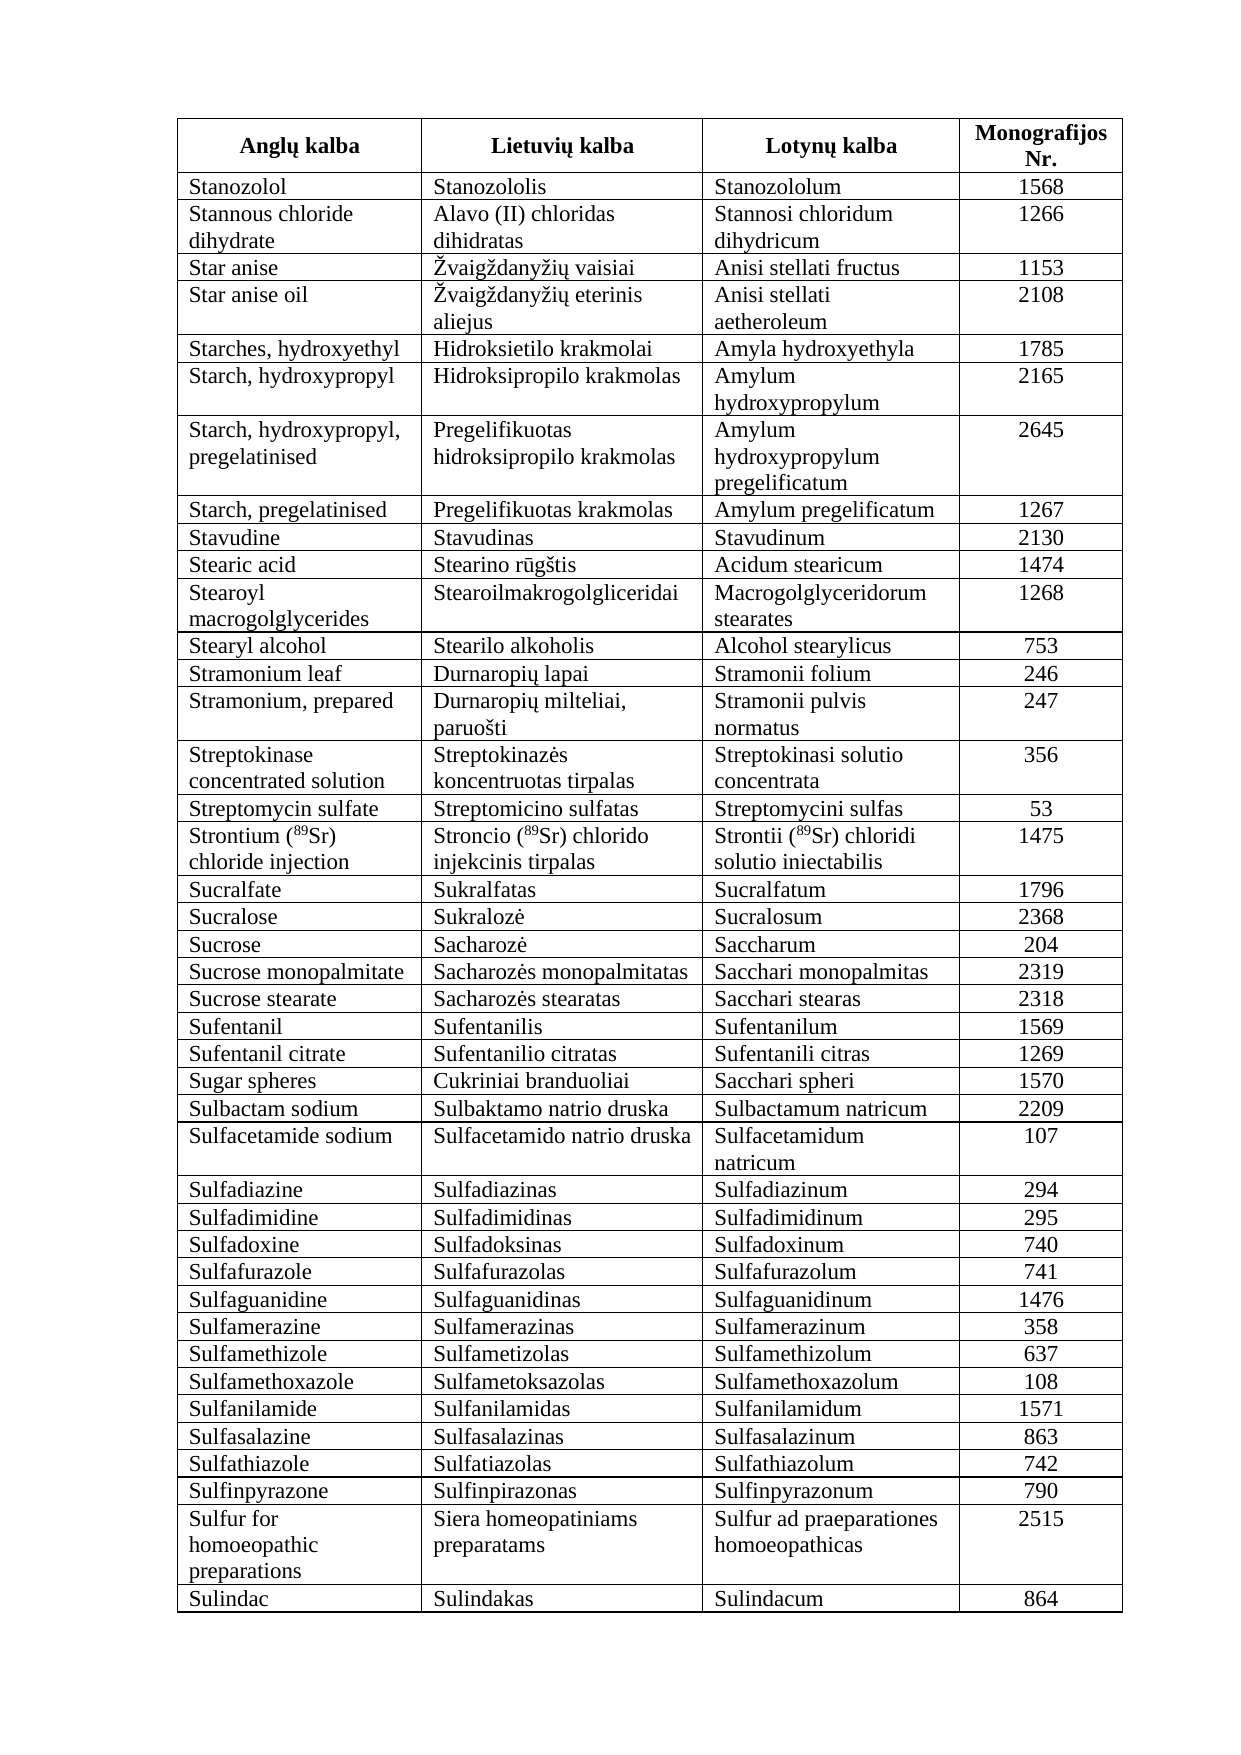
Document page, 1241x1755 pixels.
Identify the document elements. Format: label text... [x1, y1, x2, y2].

table_cell Sulfaguanidine [178, 1286, 421, 1312]
table_cell 1569 [960, 1013, 1122, 1039]
table_cell Stearoilmakrogolgliceridai [422, 579, 702, 631]
table_header Lietuvių kalba [422, 119, 702, 172]
table_cell Acidum stearicum [703, 551, 959, 578]
table_cell Durnaropių lapai [422, 660, 702, 686]
table_cell Streptokinasi solutio concentrata [703, 741, 959, 794]
table_cell 1476 [960, 1286, 1122, 1312]
table_cell Streptomycin sulfate [178, 795, 421, 821]
table_cell Sufentanil citrate [178, 1040, 421, 1067]
table_cell Stavudinum [703, 524, 959, 550]
table_cell Sulfur for homoeopathic preparations [178, 1505, 421, 1584]
table_cell Alcohol stearylicus [703, 633, 959, 659]
table_cell Starch, pregelatinised [178, 496, 421, 523]
table_cell Anisi stellati aetheroleum [703, 281, 959, 334]
table_cell 2368 [960, 903, 1122, 929]
table_cell Pregelifikuotas krakmolas [422, 496, 702, 523]
table_cell Sulfasalazinum [703, 1423, 959, 1449]
table_cell 864 [960, 1585, 1122, 1611]
table_cell 741 [960, 1258, 1122, 1285]
table_cell Amylum pregelificatum [703, 496, 959, 523]
table_cell 1153 [960, 254, 1122, 280]
table_cell 1268 [960, 579, 1122, 631]
table_cell Sulfadoxine [178, 1231, 421, 1257]
table_cell 1571 [960, 1395, 1122, 1422]
table_cell Stearino rūgštis [422, 551, 702, 578]
table_cell 740 [960, 1231, 1122, 1257]
table_cell Sulfamerazine [178, 1313, 421, 1339]
table_cell 107 [960, 1123, 1122, 1175]
table_cell Sulfametizolas [422, 1341, 702, 1367]
table_cell Sulfamerazinum [703, 1313, 959, 1339]
table_cell Sucralfatum [703, 876, 959, 902]
table_cell 2108 [960, 281, 1122, 334]
table_cell 863 [960, 1423, 1122, 1449]
table_cell Stramonium leaf [178, 660, 421, 686]
table_cell Stramonii pulvis normatus [703, 687, 959, 740]
table_cell Sulfadimidinas [422, 1204, 702, 1230]
table_cell Sulfamethizolum [703, 1341, 959, 1367]
table_cell Sufentanilio citratas [422, 1040, 702, 1067]
table_cell Sulfasalazinas [422, 1423, 702, 1449]
table_cell Starch, hydroxypropyl, pregelatinised [178, 416, 421, 495]
table_cell Sulfamethizole [178, 1341, 421, 1367]
table_cell Sulindakas [422, 1585, 702, 1611]
table_cell 1475 [960, 822, 1122, 875]
table_cell Stannosi chloridum dihydricum [703, 200, 959, 253]
table_cell 2318 [960, 985, 1122, 1012]
table_header Monografijos Nr. [960, 119, 1122, 172]
table_cell Sulfamethoxazolum [703, 1368, 959, 1394]
table_cell Sulfadimidine [178, 1204, 421, 1230]
table_cell Sulfadoksinas [422, 1231, 702, 1257]
table_cell Sufentanili citras [703, 1040, 959, 1067]
table_cell 294 [960, 1176, 1122, 1202]
table_cell Sucrose stearate [178, 985, 421, 1012]
table_cell Sulfinpirazonas [422, 1478, 702, 1504]
table_cell Stearoyl macrogolglycerides [178, 579, 421, 631]
table_cell Sucrose [178, 931, 421, 957]
table_cell 1785 [960, 335, 1122, 362]
table_cell Sulfadiazinum [703, 1176, 959, 1202]
table_cell 246 [960, 660, 1122, 686]
table_cell Stearilo alkoholis [422, 633, 702, 659]
table_cell Cukriniai branduoliai [422, 1068, 702, 1094]
table_cell Star anise [178, 254, 421, 280]
table_cell Sacchari monopalmitas [703, 958, 959, 984]
table_cell Sulfafurazole [178, 1258, 421, 1285]
table_cell Hidroksipropilo krakmolas [422, 363, 702, 415]
table_cell Sucralose [178, 903, 421, 929]
table_cell Stramonium, prepared [178, 687, 421, 740]
table_cell 1796 [960, 876, 1122, 902]
table_cell Stanozololum [703, 173, 959, 199]
table_cell 1269 [960, 1040, 1122, 1067]
table_cell Sulfacetamidum natricum [703, 1123, 959, 1175]
table_cell Sufentanil [178, 1013, 421, 1039]
table_cell 53 [960, 795, 1122, 821]
table_cell Sulfasalazine [178, 1423, 421, 1449]
table_cell Sukralfatas [422, 876, 702, 902]
table_cell Amyla hydroxyethyla [703, 335, 959, 362]
table_cell Streptokinase concentrated solution [178, 741, 421, 794]
table_cell Stavudinas [422, 524, 702, 550]
table_cell Sulindac [178, 1585, 421, 1611]
table_cell 1474 [960, 551, 1122, 578]
table_cell Strontium (89Sr) chloride injection [178, 822, 421, 875]
table_header Lotynų kalba [703, 119, 959, 172]
table_cell 2319 [960, 958, 1122, 984]
table_cell Stroncio (89Sr) chlorido injekcinis tirpalas [422, 822, 702, 875]
table_cell Sulfinpyrazone [178, 1478, 421, 1504]
table_cell 204 [960, 931, 1122, 957]
table_cell Sucralosum [703, 903, 959, 929]
table_cell Sulfanilamidum [703, 1395, 959, 1422]
table_cell Stearic acid [178, 551, 421, 578]
table_cell 356 [960, 741, 1122, 794]
table_cell Sulbactam sodium [178, 1095, 421, 1121]
table_cell 1570 [960, 1068, 1122, 1094]
table_cell Sulfadiazine [178, 1176, 421, 1202]
table_cell Amylum hydroxypropylum pregelificatum [703, 416, 959, 495]
table_cell Sukralozė [422, 903, 702, 929]
table_cell Sulfathiazolum [703, 1450, 959, 1476]
table_cell Streptomycini sulfas [703, 795, 959, 821]
table_cell Sacharozės stearatas [422, 985, 702, 1012]
table_cell Sulfafurazolas [422, 1258, 702, 1285]
table_cell Sulfametoksazolas [422, 1368, 702, 1394]
table_cell Žvaigždanyžių vaisiai [422, 254, 702, 280]
table_cell 2645 [960, 416, 1122, 495]
table_cell Sufentanilis [422, 1013, 702, 1039]
table_cell 2165 [960, 363, 1122, 415]
table_cell Siera homeopatiniams preparatams [422, 1505, 702, 1584]
table_cell Sulbactamum natricum [703, 1095, 959, 1121]
table_cell Star anise oil [178, 281, 421, 334]
table_cell Sugar spheres [178, 1068, 421, 1094]
table_cell Sulfafurazolum [703, 1258, 959, 1285]
table_cell Sacharozė [422, 931, 702, 957]
table_cell Sulfaguanidinas [422, 1286, 702, 1312]
table_cell 2130 [960, 524, 1122, 550]
table_cell Sacharozės monopalmitatas [422, 958, 702, 984]
table_cell 2209 [960, 1095, 1122, 1121]
table_cell Sulfur ad praeparationes homoeopathicas [703, 1505, 959, 1584]
table_cell Amylum hydroxypropylum [703, 363, 959, 415]
table_cell Sulfadoxinum [703, 1231, 959, 1257]
table_cell Sulbaktamo natrio druska [422, 1095, 702, 1121]
table_cell Žvaigždanyžių eterinis aliejus [422, 281, 702, 334]
table_cell Starch, hydroxypropyl [178, 363, 421, 415]
table_cell Stanozololis [422, 173, 702, 199]
table_cell 295 [960, 1204, 1122, 1230]
table_cell Sulfacetamide sodium [178, 1123, 421, 1175]
table_cell Sulfamethoxazole [178, 1368, 421, 1394]
table_cell 1568 [960, 173, 1122, 199]
table_cell Anisi stellati fructus [703, 254, 959, 280]
table_cell Sulfanilamide [178, 1395, 421, 1422]
table_cell Sucrose monopalmitate [178, 958, 421, 984]
table_cell Stramonii folium [703, 660, 959, 686]
table_cell Sulfacetamido natrio druska [422, 1123, 702, 1175]
table_cell 1266 [960, 200, 1122, 253]
table_cell Sulfathiazole [178, 1450, 421, 1476]
table_header Anglų kalba [178, 119, 421, 172]
table_cell Sulfadiazinas [422, 1176, 702, 1202]
table_cell Saccharum [703, 931, 959, 957]
table_cell Starches, hydroxyethyl [178, 335, 421, 362]
table_cell 247 [960, 687, 1122, 740]
table_cell Stannous chloride dihydrate [178, 200, 421, 253]
table_cell Hidroksietilo krakmolai [422, 335, 702, 362]
table_cell Sufentanilum [703, 1013, 959, 1039]
table_cell Streptokinazės koncentruotas tirpalas [422, 741, 702, 794]
table_cell Sulfamerazinas [422, 1313, 702, 1339]
table_cell 108 [960, 1368, 1122, 1394]
table_cell Macrogolglyceridorum stearates [703, 579, 959, 631]
table_cell Sacchari spheri [703, 1068, 959, 1094]
table_cell Sulfanilamidas [422, 1395, 702, 1422]
table_cell Sulfatiazolas [422, 1450, 702, 1476]
table_cell Pregelifikuotas hidroksipropilo krakmolas [422, 416, 702, 495]
table_cell Sulindacum [703, 1585, 959, 1611]
table_cell Sulfinpyrazonum [703, 1478, 959, 1504]
table_cell 753 [960, 633, 1122, 659]
table_cell Stanozolol [178, 173, 421, 199]
table_cell 637 [960, 1341, 1122, 1367]
table_cell Streptomicino sulfatas [422, 795, 702, 821]
table_cell Strontii (89Sr) chloridi solutio iniectabilis [703, 822, 959, 875]
table_cell Sulfadimidinum [703, 1204, 959, 1230]
table_cell Sucralfate [178, 876, 421, 902]
table_cell 2515 [960, 1505, 1122, 1584]
table_cell Alavo (II) chloridas dihidratas [422, 200, 702, 253]
table_cell 790 [960, 1478, 1122, 1504]
table_cell 1267 [960, 496, 1122, 523]
table_cell Stavudine [178, 524, 421, 550]
table_cell Stearyl alcohol [178, 633, 421, 659]
table_cell 358 [960, 1313, 1122, 1339]
table_cell Durnaropių milteliai, paruošti [422, 687, 702, 740]
table_cell 742 [960, 1450, 1122, 1476]
table_cell Sacchari stearas [703, 985, 959, 1012]
table_cell Sulfaguanidinum [703, 1286, 959, 1312]
